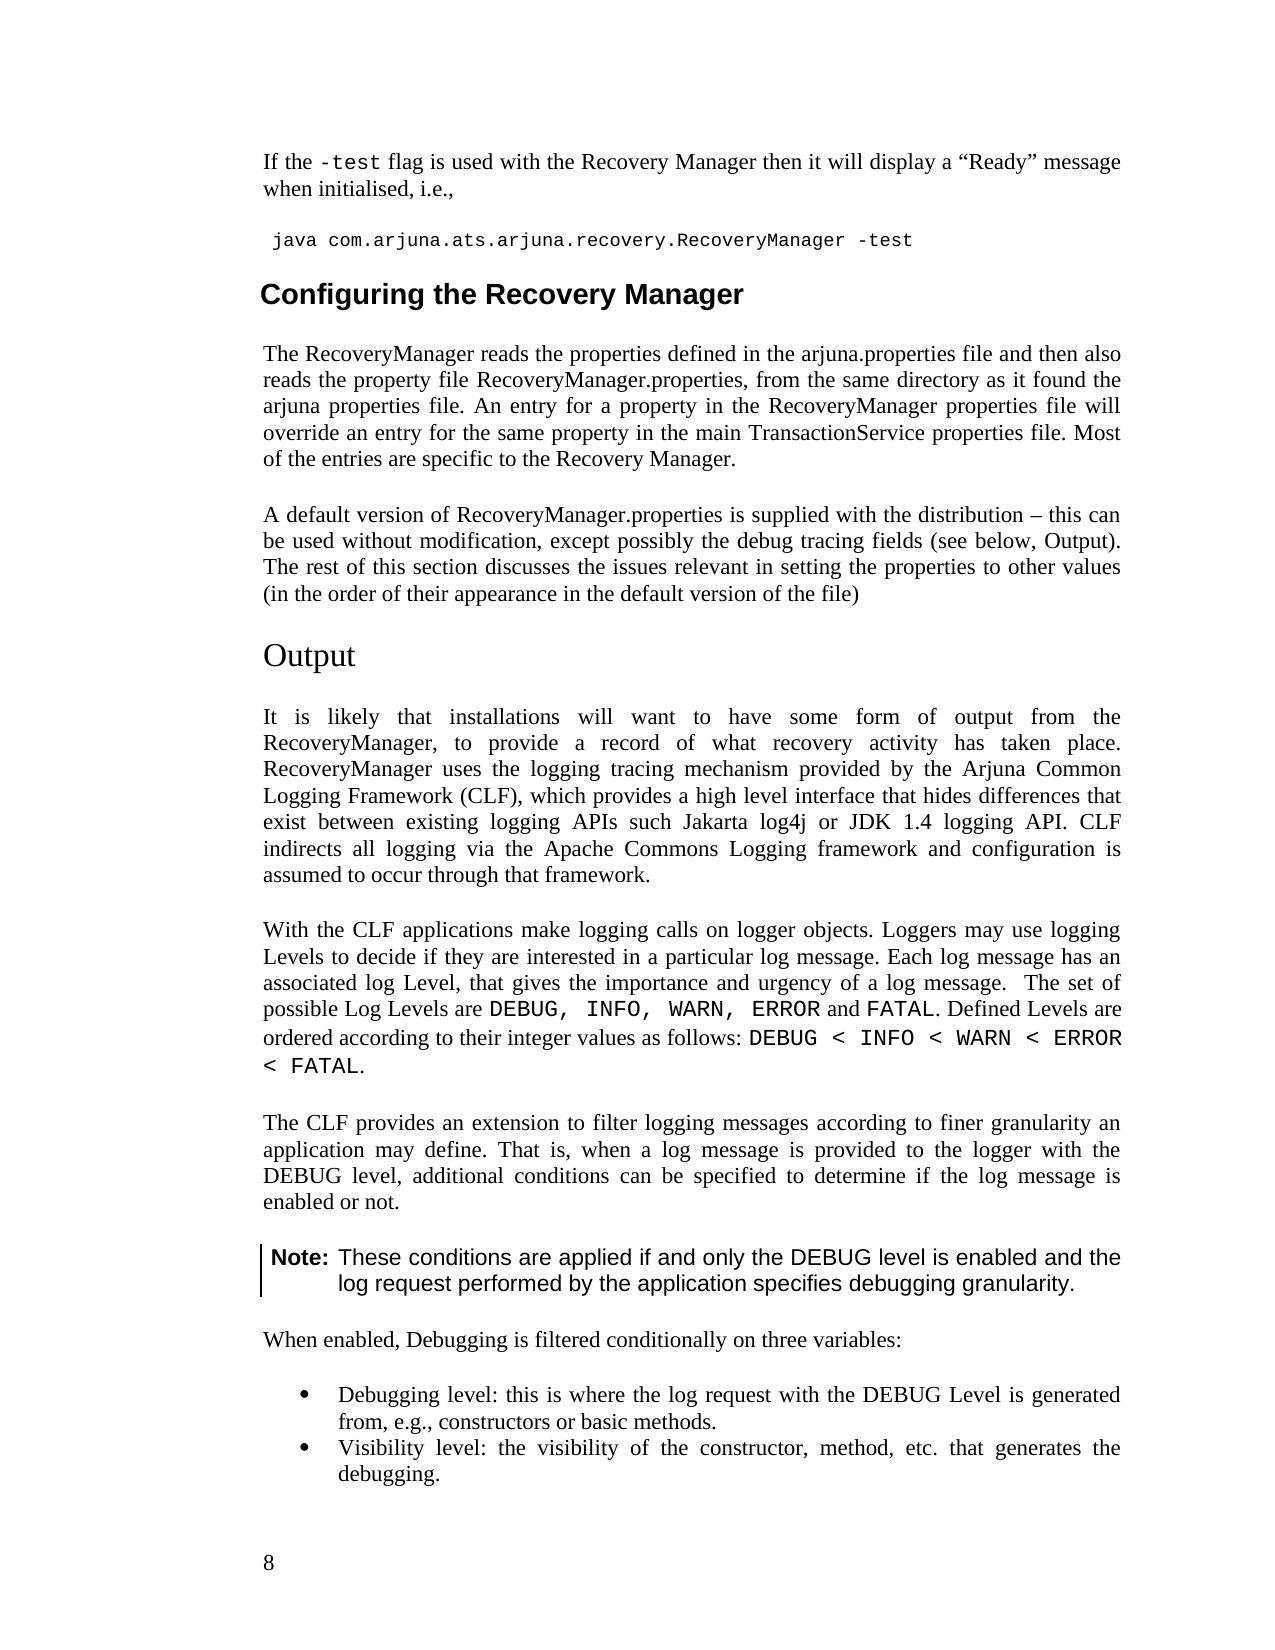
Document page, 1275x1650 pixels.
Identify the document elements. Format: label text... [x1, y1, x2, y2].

text The CLF provides an extension to filter logging messages according to finer granularity an application may define. That is, when a log message is provided to the logger with the DEBUG level, additional conditions can be specified to determine if the log message is enabled or not. [263, 1109, 1122, 1215]
text A default version of RecoveryManager.properties is supplied with the distribution – this can be used without modification, except possibly the debug tracing fields (see below, Output). The rest of this section discusses the issues relevant in setting the properties to other values (in the order of their appearance in the default version of the file) [263, 501, 1122, 606]
text With the CLF applications make logging calls on logger objects. Loggers may use logging Levels to decide if they are interested in a particular log message. Each log message has an associated log Level, that gives the importance and urgency of a log message. The set of possible Log Levels are DEBUG, INFO, WARN, ERROR and FATAL. Defined Levels are ordered according to their integer values as follows: DEBUG < INFO < WARN < ERROR < FATAL. [263, 916, 1122, 1080]
list Debugging level: this is where the log request with the DEBUG Level is generated from, e.g., constructors or basic methods. [300, 1381, 1122, 1434]
text When enabled, Debugging is filtered conditionally on three variables: [263, 1326, 1122, 1352]
text It is likely that installations will want to have some form of output from the RecoveryManager, to provide a record of what recovery activity has taken place. RecoveryManager uses the logging tracing mechanism provided by the Arjuna Common Logging Framework (CLF), which provides a high level interface that hides differences that exist between existing logging APIs such Jakarta log4j or JDK 1.4 logging API. CLF indirects all logging via the Apache Commons Logging framework and configuration is assumed to occur through that framework. [263, 703, 1122, 887]
list Visibility level: the visibility of the constructor, method, etc. that generates the debugging. [300, 1434, 1122, 1487]
text Output [263, 635, 1122, 674]
text The RecoveryManager reads the properties defined in the arjuna.properties file and then also reads the property file RecoveryManager.properties, from the same directory as it found the arjuna properties file. An entry for a property in the RecoveryManager properties file will override an entry for the same property in the main TransactionService properties file. Most of the entries are specific to the Recovery Manager. [263, 340, 1122, 472]
text If the -test flag is used with the Recovery Manager then it will display a “Ready” message when initialised, i.e., [263, 148, 1122, 202]
list These conditions are applied if and only the DEBUG level is enabled and the log request performed by the application specifies debugging granularity. [262, 1244, 1122, 1297]
text java com.arjuna.ats.arjuna.recovery.RecoveryManager -test [272, 231, 1122, 252]
subtitle Configuring the Recovery Manager [148, 277, 1122, 311]
